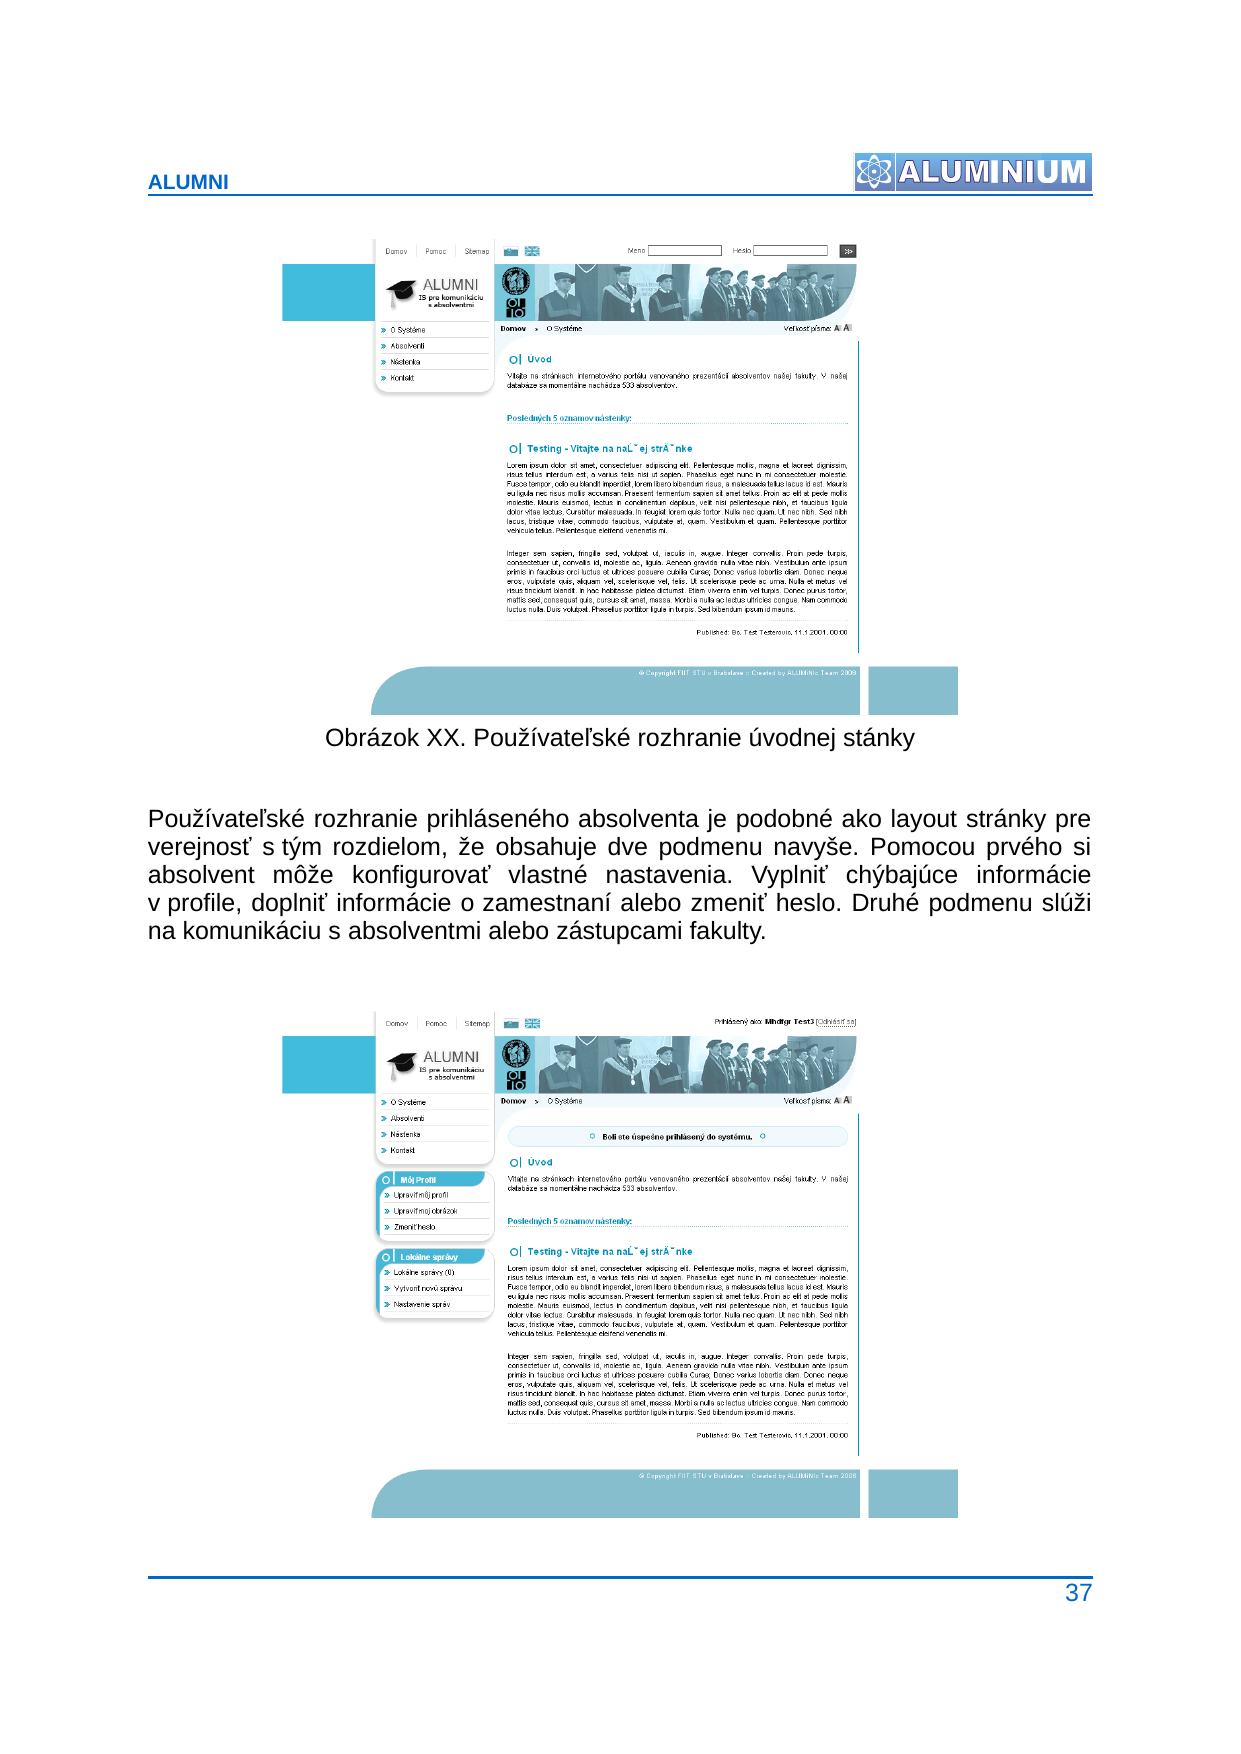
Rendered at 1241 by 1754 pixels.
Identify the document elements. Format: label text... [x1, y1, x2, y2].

picture [282, 234, 958, 715]
text Obrázok XX. Používateľské rozhranie úvodnej stánky [148, 724, 1093, 752]
text Používateľské rozhranie prihláseného absolventa je podobné ako layout stránky pre verejnosť s tým rozdielom, že obsahuje dve podmenu navyše. Pomocou prvého si absolvent môže konfigurovať vlastné nastavenia. Vyplniť chýbajúce informácie v profile, doplniť informácie o zamestnaní alebo zmeniť heslo. Druhé podmenu slúži na komunikáciu s absolventmi alebo zástupcami fakulty. [148, 805, 1093, 944]
picture [282, 1006, 958, 1518]
